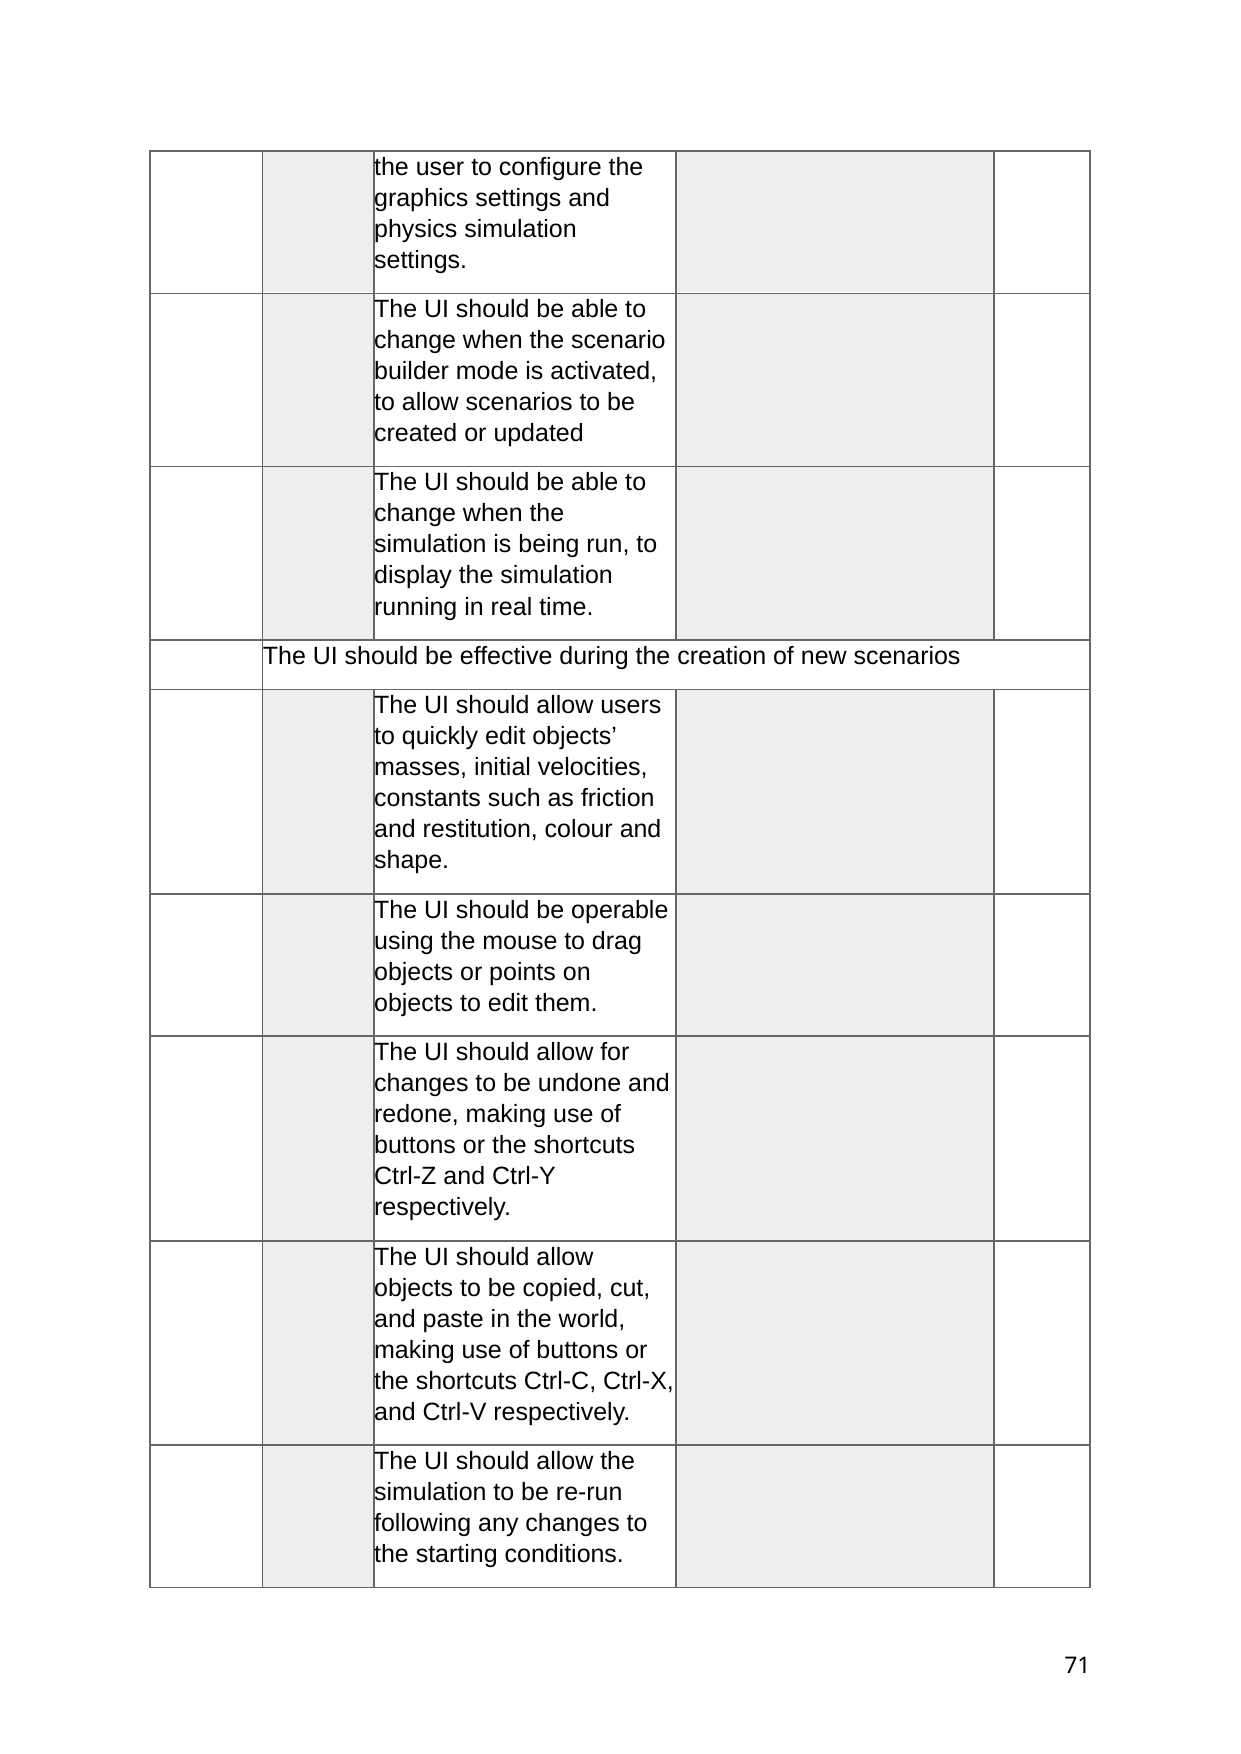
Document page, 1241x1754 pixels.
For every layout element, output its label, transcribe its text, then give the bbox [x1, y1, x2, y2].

table_cell [995, 1037, 1089, 1240]
table_cell [151, 152, 262, 292]
table_cell [151, 1242, 262, 1444]
table_cell [677, 690, 993, 893]
table_cell [263, 895, 373, 1035]
table_cell [995, 294, 1089, 466]
table_cell [263, 467, 373, 639]
table_cell [677, 1037, 993, 1240]
table_cell [151, 1446, 262, 1587]
table_cell [151, 294, 262, 466]
table_cell [151, 1037, 262, 1240]
table_cell [995, 690, 1089, 893]
table_cell [151, 690, 262, 893]
table_cell [995, 1242, 1089, 1444]
table_cell [151, 641, 262, 688]
table_cell [995, 895, 1089, 1035]
table_cell [263, 1242, 373, 1444]
table_cell [677, 467, 993, 639]
table_cell [677, 1446, 993, 1587]
table_cell [263, 294, 373, 466]
table_cell [151, 895, 262, 1035]
table_cell [263, 1037, 373, 1240]
table_cell The UI should allow users to quickly edit objects’ masses, initial velocities, constants such as friction and restitution, colour and shape. [375, 690, 675, 893]
table_cell The UI should allow objects to be copied, cut, and paste in the world, making use of buttons or the shortcuts Ctrl-C, Ctrl-X, and Ctrl-V respectively. [375, 1242, 675, 1444]
table_cell [677, 895, 993, 1035]
table_cell [263, 690, 373, 893]
table_cell The UI should be effective during the creation of new scenarios [263, 641, 1089, 688]
table_cell [995, 1446, 1089, 1587]
table_cell [151, 467, 262, 639]
table_cell The UI should allow for changes to be undone and redone, making use of buttons or the shortcuts Ctrl-Z and Ctrl-Y respectively. [375, 1037, 675, 1240]
table_cell The UI should allow the simulation to be re-run following any changes to the starting conditions. [375, 1446, 675, 1587]
table_cell The UI should be operable using the mouse to drag objects or points on objects to edit them. [375, 895, 675, 1035]
table_cell [263, 1446, 373, 1587]
table_cell [995, 467, 1089, 639]
table_cell [995, 152, 1089, 292]
table_cell [677, 1242, 993, 1444]
table_cell [263, 152, 373, 292]
table_cell the user to configure the graphics settings and physics simulation settings. [375, 152, 675, 292]
table_cell The UI should be able to change when the scenario builder mode is activated, to allow scenarios to be created or updated [375, 294, 675, 466]
table_cell [677, 294, 993, 466]
table_cell [677, 152, 993, 292]
table_cell The UI should be able to change when the simulation is being run, to display the simulation running in real time. [375, 467, 675, 639]
